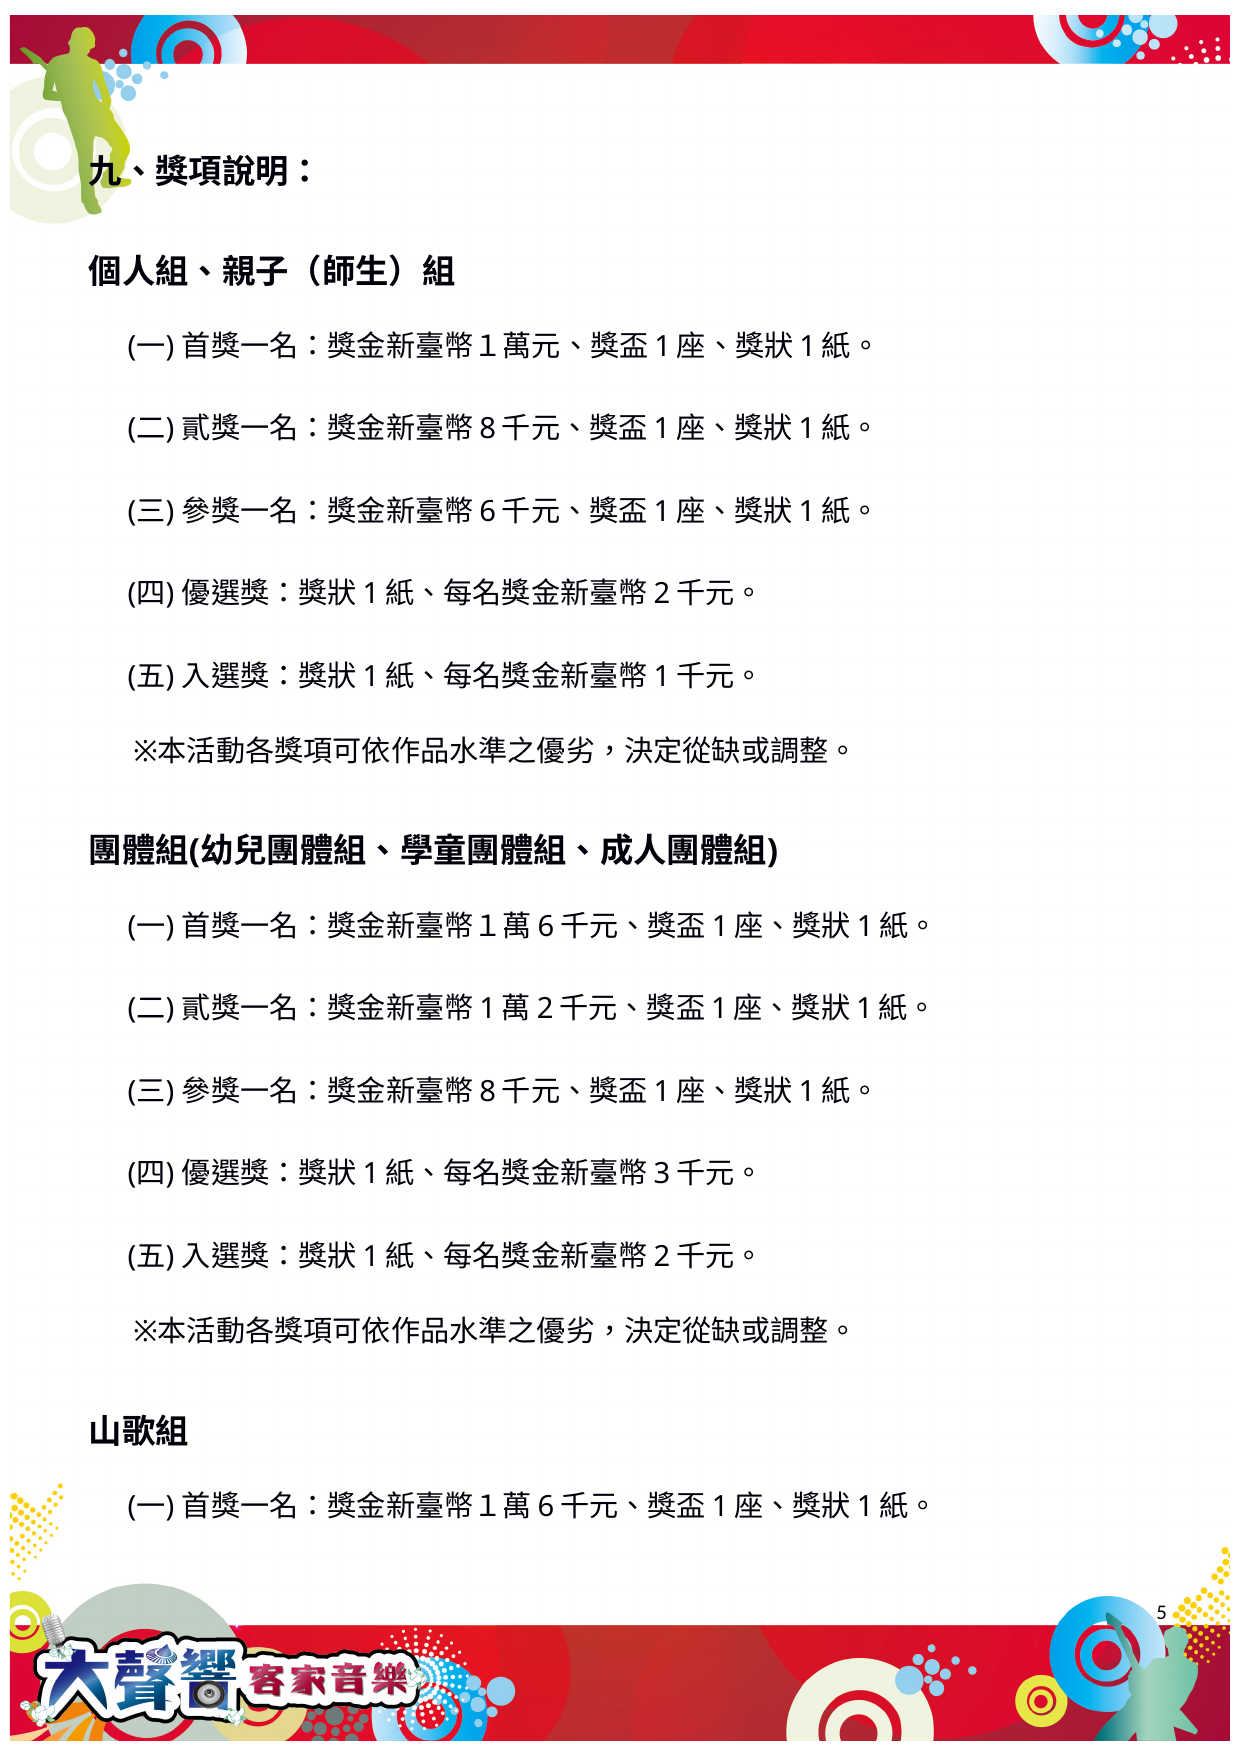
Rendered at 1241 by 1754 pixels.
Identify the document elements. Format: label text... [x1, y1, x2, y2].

text (二) 貳獎一名：獎金新臺幣1萬2千元、獎盃1座、獎狀1紙。 [89, 962, 1166, 1037]
text (一) 首獎一名：獎金新臺幣１萬6千元、獎盃1座、獎狀1紙。 [89, 880, 1166, 955]
text (五) 入選獎：獎狀1紙、每名獎金新臺幣1千元。 [89, 630, 1166, 705]
picture [460, 1693, 469, 1702]
text (一) 首獎一名：獎金新臺幣１萬元、獎盃1座、獎狀1紙。 [89, 300, 1166, 375]
picture [1113, 40, 1120, 46]
text 山歌組 [89, 1385, 1166, 1460]
text (三) 參獎一名：獎金新臺幣6千元、獎盃1座、獎狀1紙。 [89, 465, 1166, 540]
text (四) 優選獎：獎狀1紙、每名獎金新臺幣2千元。 [89, 547, 1166, 622]
text ※本活動各獎項可依作品水準之優劣，決定從缺或調整。 [89, 705, 1166, 780]
text (二) 貳獎一名：獎金新臺幣8千元、獎盃1座、獎狀1紙。 [89, 382, 1166, 457]
text (三) 參獎一名：獎金新臺幣8千元、獎盃1座、獎狀1紙。 [89, 1045, 1166, 1120]
text ※本活動各獎項可依作品水準之優劣，決定從缺或調整。 [89, 1285, 1166, 1360]
text (五) 入選獎：獎狀1紙、每名獎金新臺幣2千元。 [89, 1210, 1166, 1285]
text 團體組(幼兒團體組、學童團體組、成人團體組) [89, 805, 1166, 880]
text (一) 首獎一名：獎金新臺幣１萬6千元、獎盃1座、獎狀1紙。 [89, 1460, 1166, 1535]
text (四) 優選獎：獎狀1紙、每名獎金新臺幣3千元。 [89, 1127, 1166, 1202]
picture [475, 1720, 482, 1726]
text 個人組、親子（師生）組 [89, 225, 1166, 300]
text 九、獎項說明： [89, 125, 1166, 200]
picture [9, 15, 1230, 1741]
